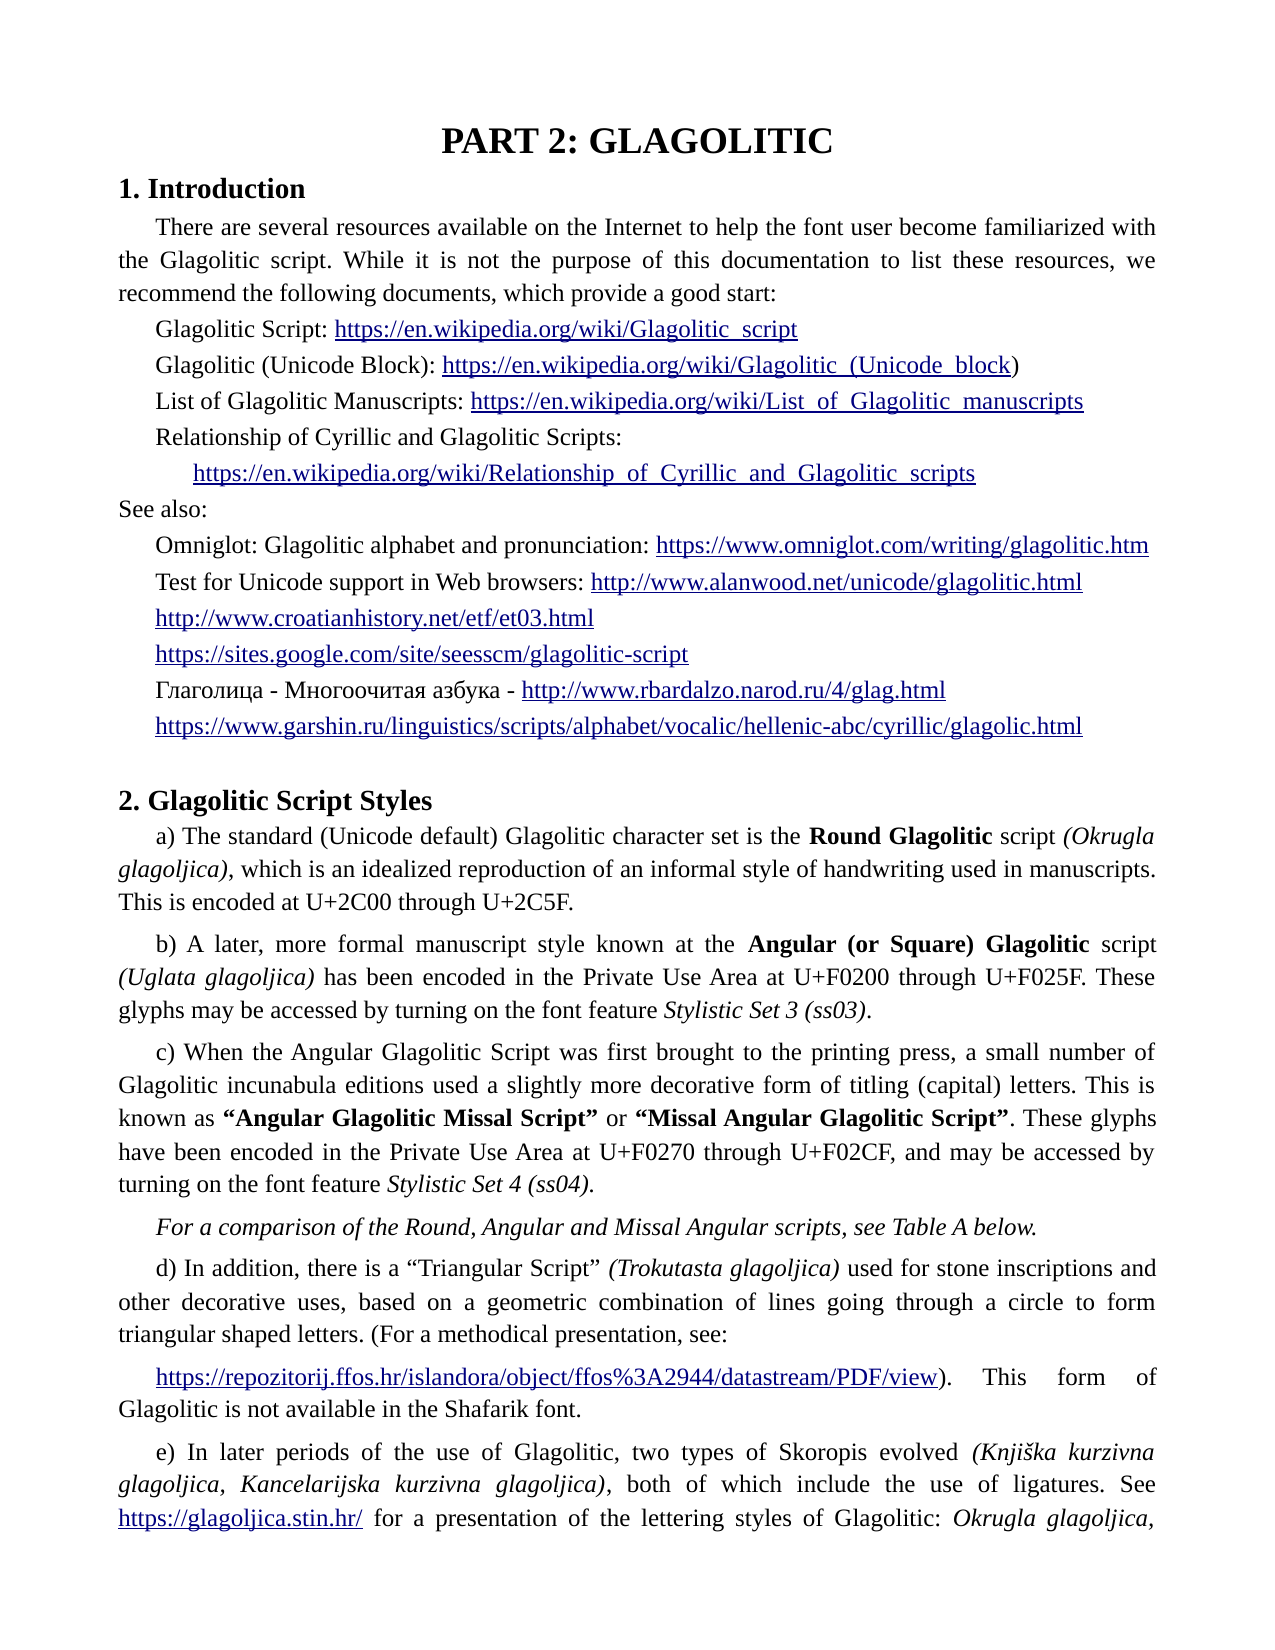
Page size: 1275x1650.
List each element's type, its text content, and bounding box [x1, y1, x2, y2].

text See also: [118, 494, 1157, 523]
text https://sites.google.com/site/seesscm/glagolitic-script [118, 639, 1157, 667]
text Glagolitic Script: https://en.wikipedia.org/wiki/Glagolitic_script [118, 314, 1157, 343]
text Relationship of Cyrillic and Glagolitic Scripts: [118, 422, 1157, 451]
text e) In later periods of the use of Glagolitic, two types of Skoropis evolved (Knjiška kurzivna glagoljica, Kancelarijska kurzivna glagoljica), both of which include the use of ligatures. See https://glagoljica.stin.hr/ for a presentation of the lettering styles of Glagolitic: Okrugla glagoljica, [118, 1437, 1157, 1531]
text PART 2: GLAGOLITIC [118, 118, 1157, 161]
text List of Glagolitic Manuscripts: https://en.wikipedia.org/wiki/List_of_Glagolitic_manuscripts [118, 386, 1157, 415]
text There are several resources available on the Internet to help the font user become familiarized with the Glagolitic script. While it is not the purpose of this documentation to list these resources, we recommend the following documents, which provide a good start: [118, 212, 1157, 307]
text Omniglot: Glagolitic alphabet and pronunciation: https://www.omniglot.com/writing/glagolitic.htm [118, 531, 1157, 559]
text Глаголица - Многоочитая азбука - http://www.rbardalzo.narod.ru/4/glag.html [118, 675, 1157, 703]
text a) The standard (Unicode default) Glagolitic character set is the Round Glagolitic script (Okrugla glagoljica), which is an idealized reproduction of an informal style of handwriting used in manuscripts. This is encoded at U+2C00 through U+2C5F. [118, 821, 1157, 916]
text 1. Introduction [118, 171, 1157, 204]
text Test for Unicode support in Web browsers: http://www.alanwood.net/unicode/glagolitic.html [118, 567, 1157, 595]
text d) In addition, there is a “Triangular Script” (Trokutasta glagoljica) used for stone inscriptions and other decorative uses, based on a geometric combination of lines going through a circle to form triangular shaped letters. (For a methodical presentation, see: [118, 1253, 1157, 1348]
text https://www.garshin.ru/linguistics/scripts/alphabet/vocalic/hellenic-abc/cyrillic/glagolic.html [118, 711, 1157, 739]
text http://www.croatianhistory.net/etf/et03.html [118, 603, 1157, 631]
text https://repozitorij.ffos.hr/islandora/object/ffos%3A2944/datastream/PDF/view). This form of Glagolitic is not available in the Shafarik font. [118, 1362, 1157, 1423]
text 2. Glagolitic Script Styles [118, 783, 1157, 816]
text c) When the Angular Glagolitic Script was first brought to the printing press, a small number of Glagolitic incunabula editions used a slightly more decorative form of titling (capital) letters. This is known as “Angular Glagolitic Missal Script” or “Missal Angular Glagolitic Script”. These glyphs have been encoded in the Private Use Area at U+F0270 through U+F02CF, and may be accessed by turning on the font feature Stylistic Set 4 (ss04). [118, 1037, 1157, 1198]
text b) A later, more formal manuscript style known at the Angular (or Square) Glagolitic script (Uglata glagoljica) has been encoded in the Private Use Area at U+F0200 through U+F025F. These glyphs may be accessed by turning on the font feature Stylistic Set 3 (ss03). [118, 929, 1157, 1024]
text Glagolitic (Unicode Block): https://en.wikipedia.org/wiki/Glagolitic_(Unicode_block) [118, 350, 1157, 379]
text https://en.wikipedia.org/wiki/Relationship_of_Cyrillic_and_Glagolitic_scripts [118, 458, 1157, 487]
text For a comparison of the Round, Angular and Missal Angular scripts, see Table A below. [118, 1212, 1157, 1240]
